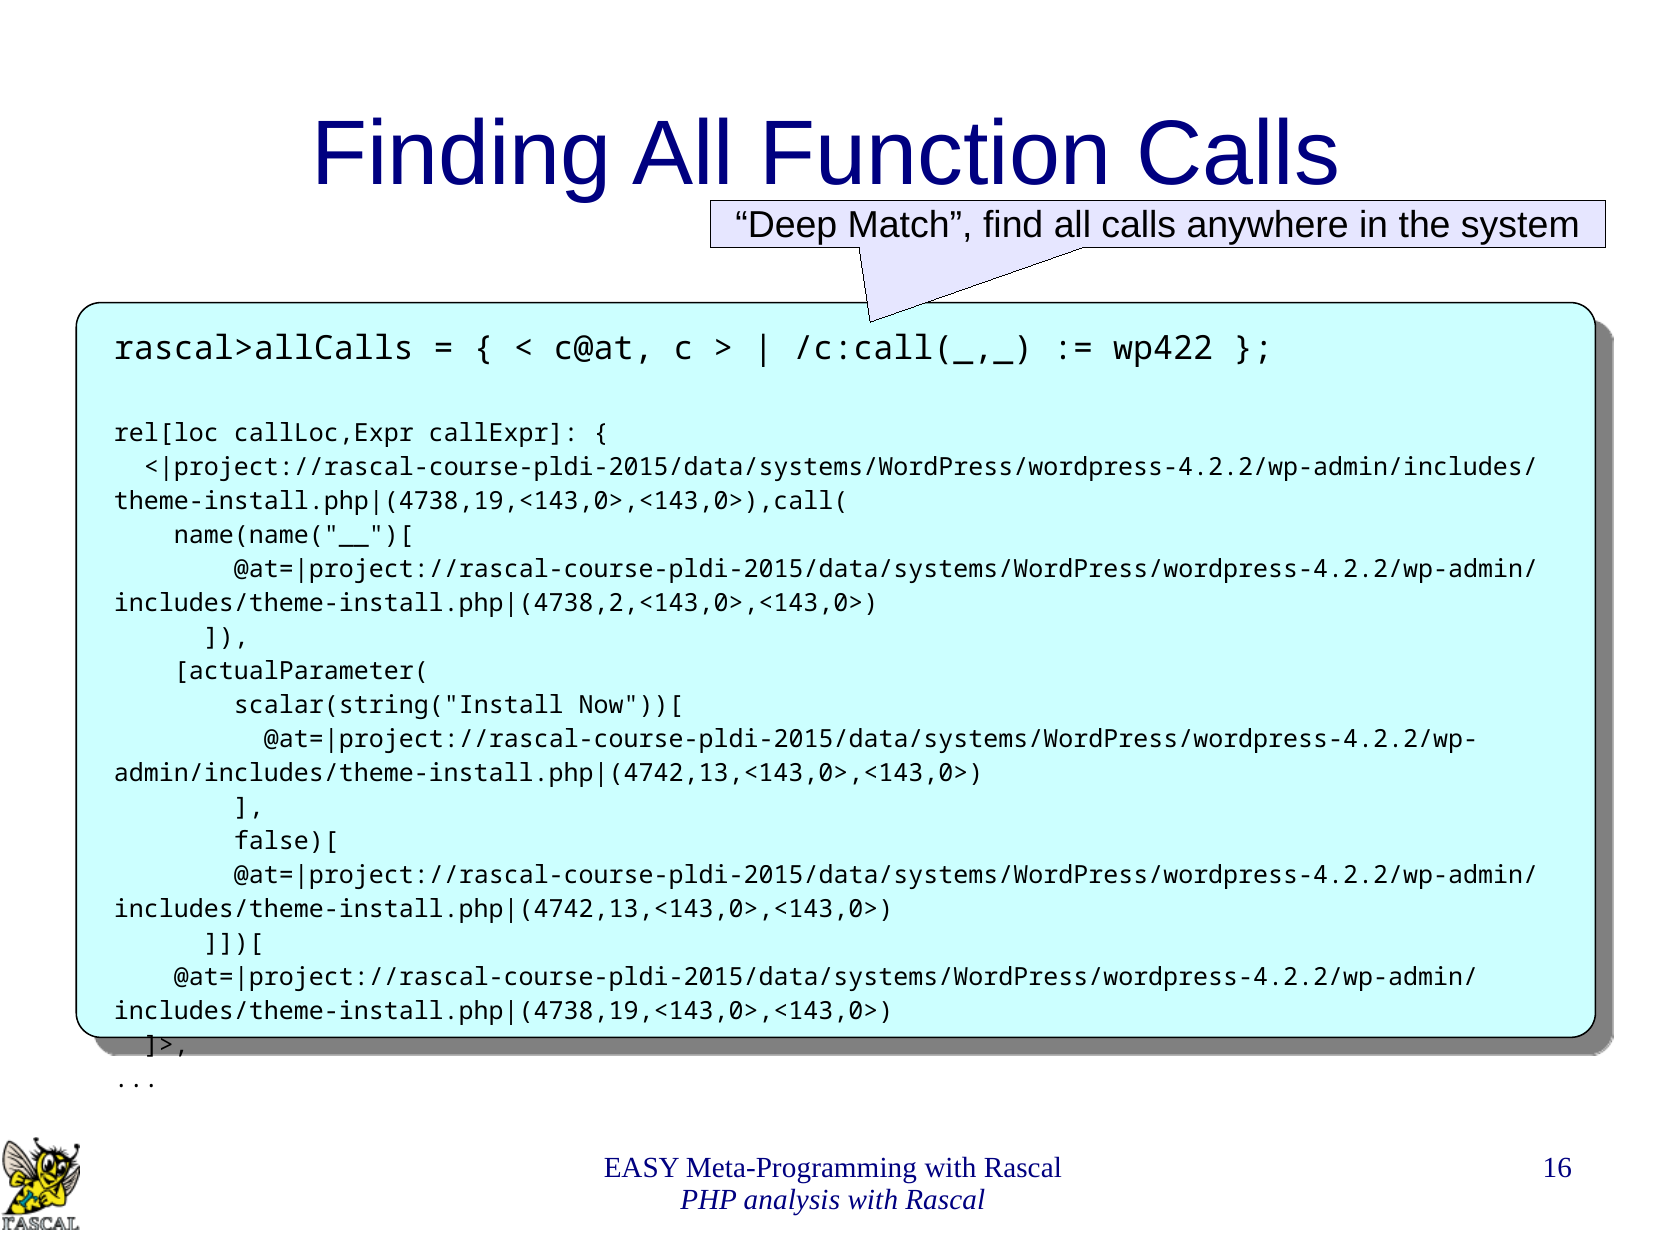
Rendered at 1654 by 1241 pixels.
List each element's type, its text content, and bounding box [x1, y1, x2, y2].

text_box [76, 302, 1589, 1038]
picture [1, 1137, 80, 1230]
title Finding All Function Calls [82, 49, 1571, 257]
title Finding All Function Calls [1059, 248, 1571, 257]
text_box “Deep Match”, find all calls anywhere in the system [710, 200, 1606, 316]
text_box rascal>allCalls = { < c@at, c > | /c:call(_,_) := wp422 }; rel[loc callLoc,Expr callExpr]: { <|project://rascal-course-pldi-2015/data/systems/WordPress/wordpress-4.2.2/wp-admin/includes/theme-install.php|(4738,19,<143,0>,<143,0>),call( name(name("__")[ @at=|project://rascal-course-pldi-2015/data/systems/WordPress/wordpress-4.2.2/wp-admin/includes/theme-install.php|(4738,2,<143,0>,<143,0>) ]), [actualParameter( scalar(string("Install Now"))[ @at=|project://rascal-course-pldi-2015/data/systems/WordPress/wordpress-4.2.2/wp-admin/includes/theme-install.php|(4742,13,<143,0>,<143,0>) ], false)[ @at=|project://rascal-course-pldi-2015/data/systems/WordPress/wordpress-4.2.2/wp-admin/includes/theme-install.php|(4742,13,<143,0>,<143,0>) ]])[ @at=|project://rascal-course-pldi-2015/data/systems/WordPress/wordpress-4.2.2/wp-admin/includes/theme-install.php|(4738,19,<143,0>,<143,0>) ]>, ... [99, 316, 1591, 1030]
text_box [891, 302, 1596, 1027]
